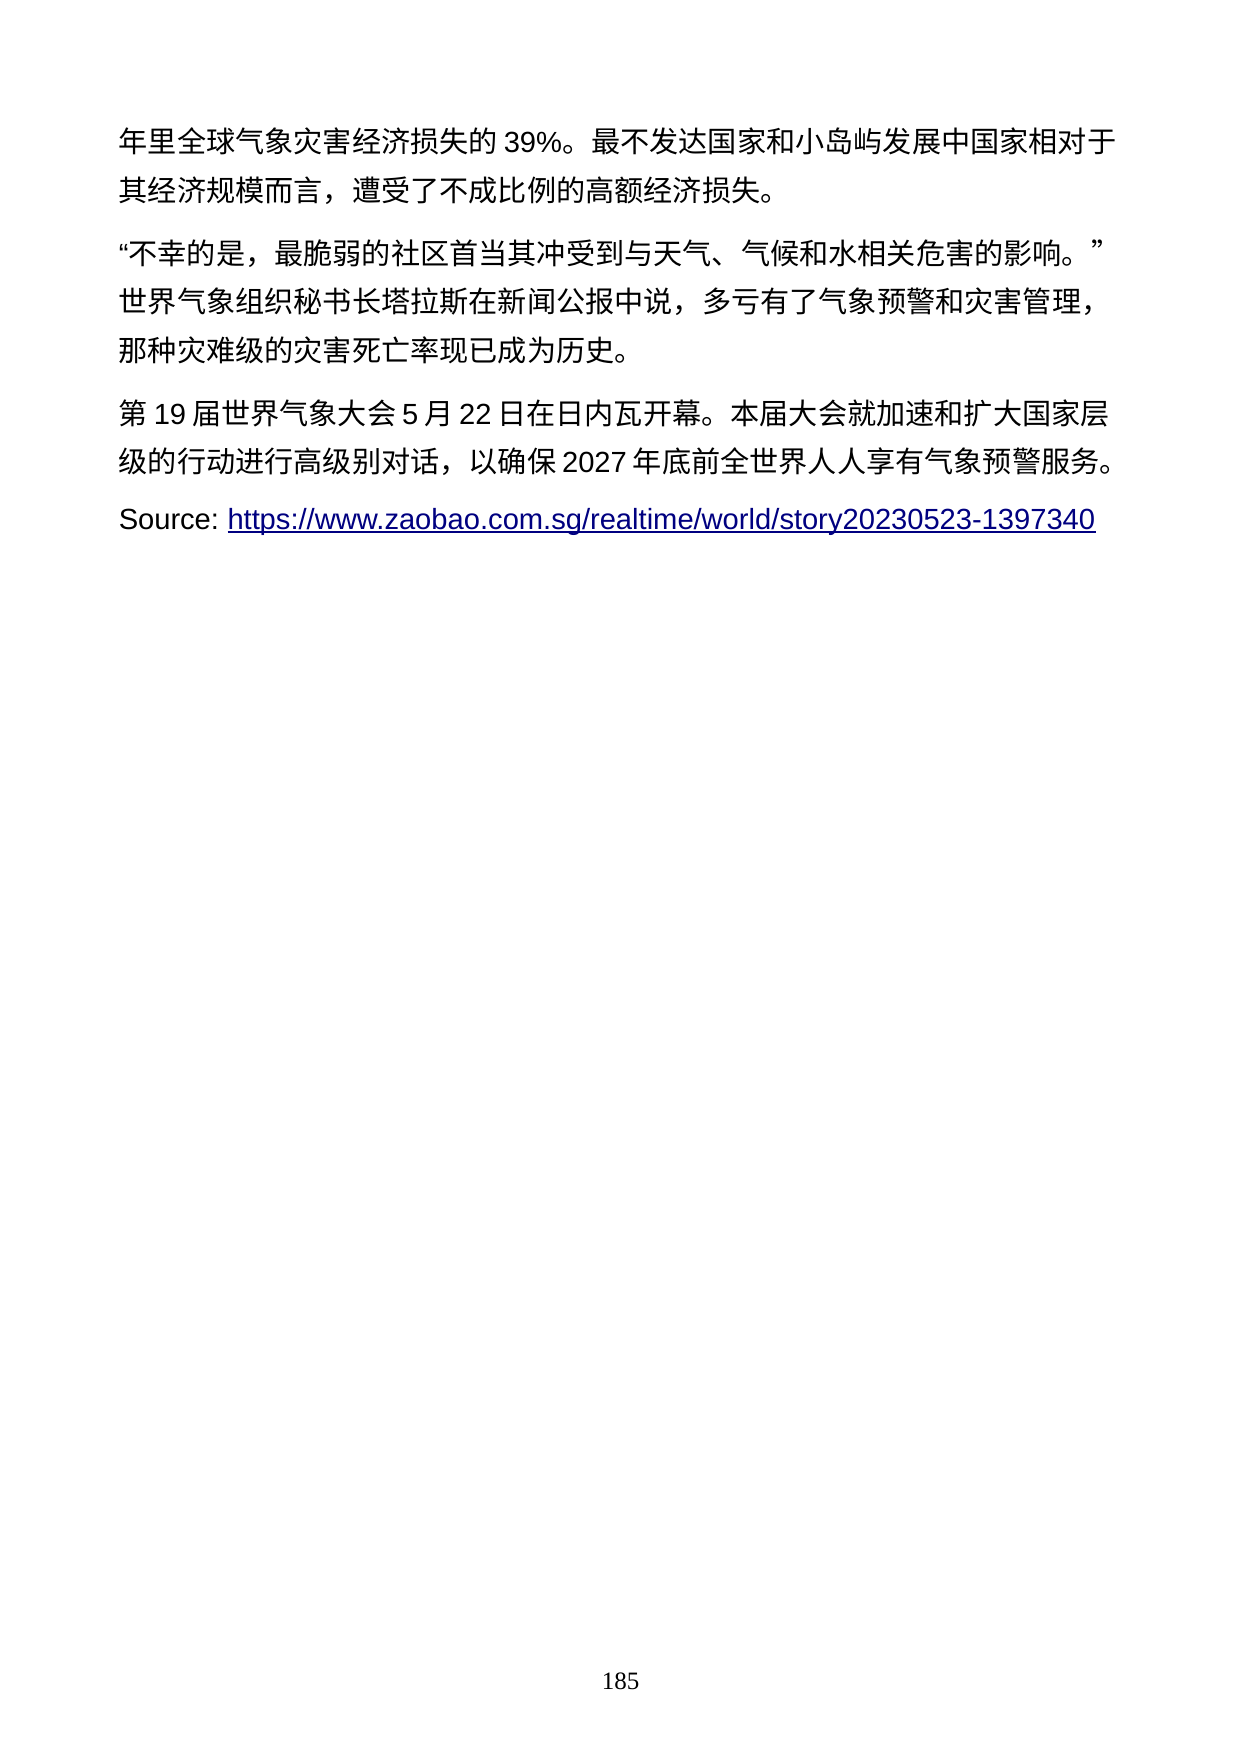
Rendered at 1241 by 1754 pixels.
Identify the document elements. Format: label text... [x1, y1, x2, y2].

text “不幸的是，最脆弱的社区首当其冲受到与天气、气候和水相关危害的影响。”世界气象组织秘书长塔拉斯在新闻公报中说，多亏有了气象预警和灾害管理，那种灾难级的灾害死亡率现已成为历史。 [118, 230, 1122, 369]
text Source: https://www.zaobao.com.sg/realtime/world/story20230523-1397340 [118, 502, 1122, 536]
text 年里全球气象灾害经济损失的39%。最不发达国家和小岛屿发展中国家相对于其经济规模而言，遭受了不成比例的高额经济损失。 [118, 118, 1122, 209]
text 第19届世界气象大会5月22日在日内瓦开幕。本届大会就加速和扩大国家层级的行动进行高级别对话，以确保2027年底前全世界人人享有气象预警服务。 [118, 390, 1122, 481]
